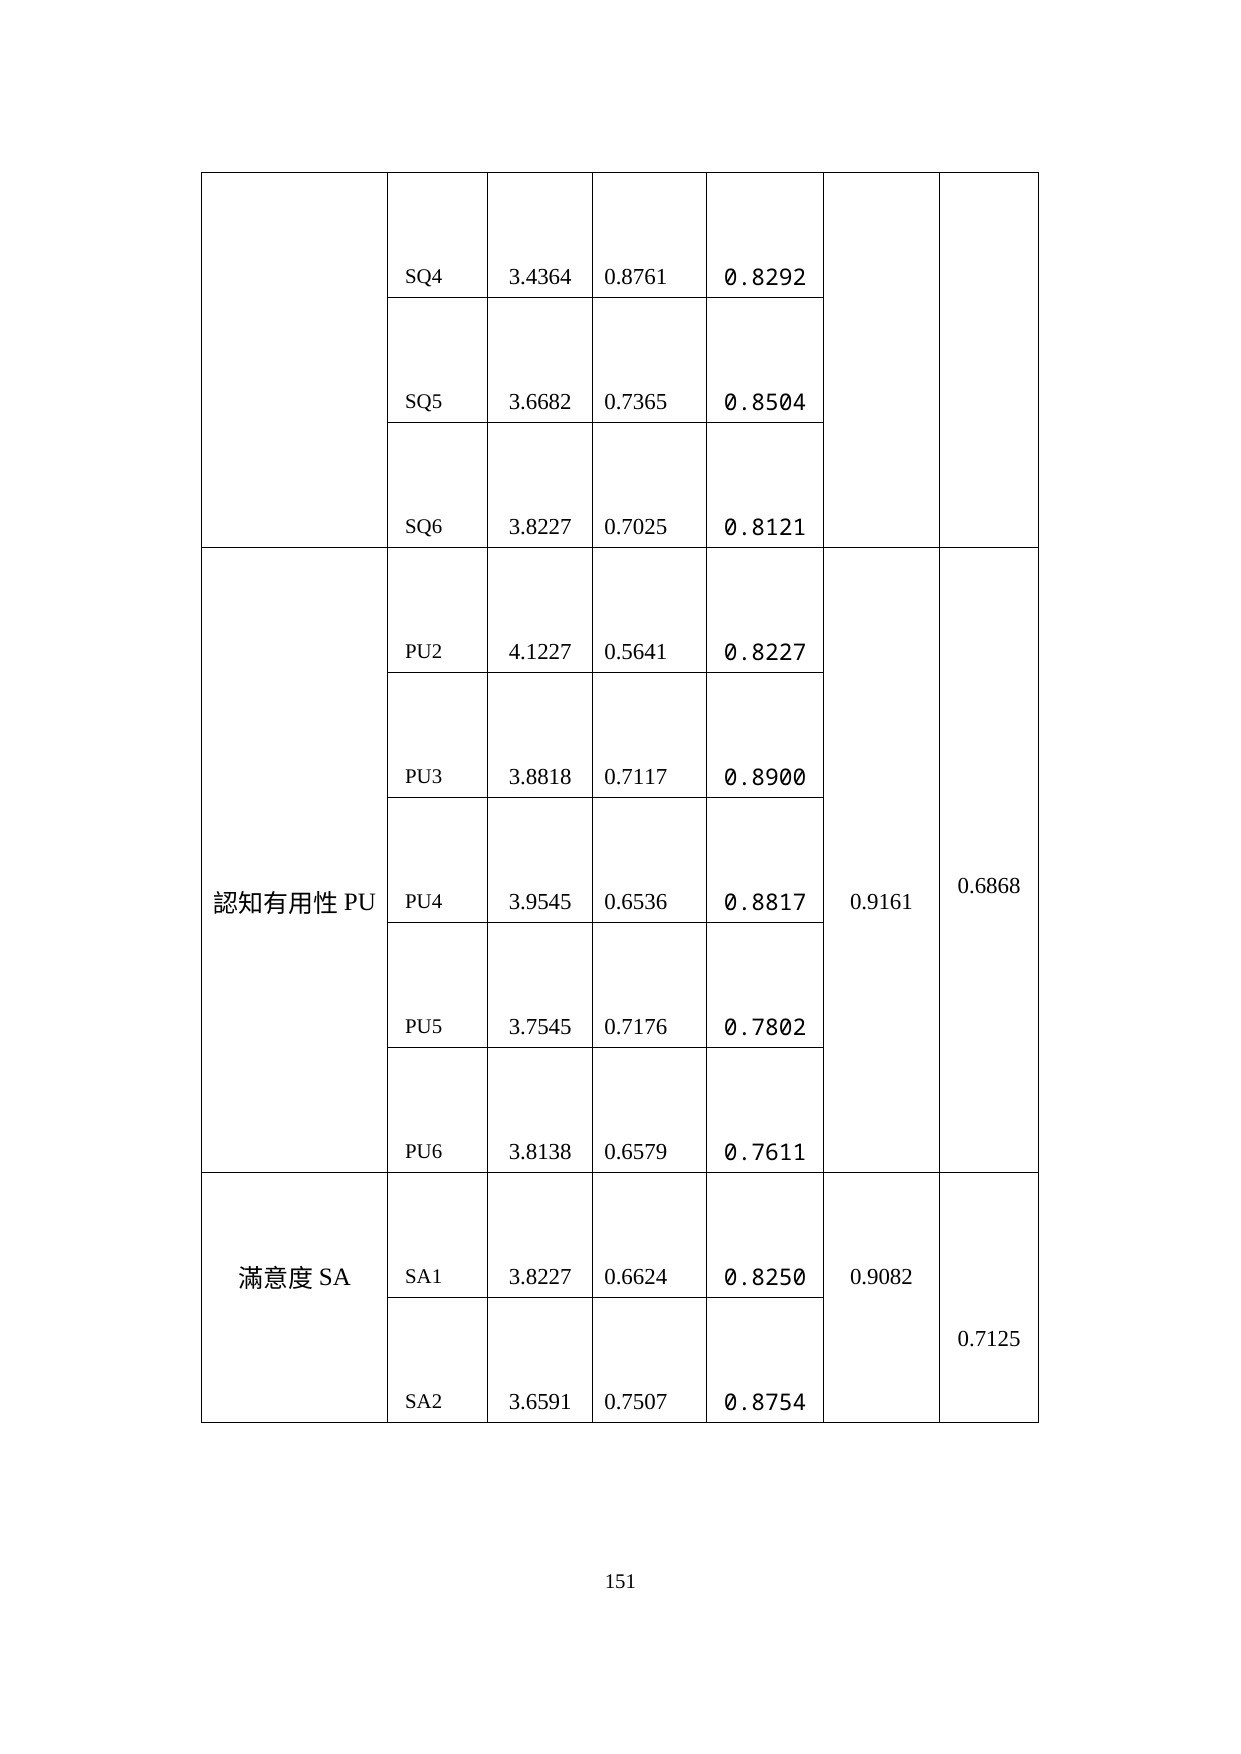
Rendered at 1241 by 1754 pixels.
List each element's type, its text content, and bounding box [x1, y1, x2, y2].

table_cell 0.9161 [824, 548, 939, 1172]
table_cell 3.8138 [488, 1048, 592, 1172]
table_cell 0.7611 [707, 1048, 823, 1172]
table_cell 0.8504 [707, 298, 823, 422]
table_cell SQ4 [388, 173, 487, 297]
table_cell 0.7025 [593, 423, 706, 547]
table_cell 0.8761 [593, 173, 706, 297]
table_cell 0.6868 [940, 548, 1038, 1172]
table_cell 0.7802 [707, 923, 823, 1047]
table_cell 0.5641 [593, 548, 706, 672]
table_cell 3.6591 [488, 1298, 592, 1422]
table_cell 3.6682 [488, 298, 592, 422]
table_cell 0.6579 [593, 1048, 706, 1172]
table_cell 3.8818 [488, 673, 592, 797]
table_cell 滿意度SA [202, 1173, 387, 1422]
table_cell 0.9082 [824, 1173, 939, 1422]
table_cell 0.8292 [707, 173, 823, 297]
table_cell PU3 [388, 673, 487, 797]
table_cell 0.8227 [707, 548, 823, 672]
table_cell 0.6624 [593, 1173, 706, 1297]
table_cell 4.1227 [488, 548, 592, 672]
table_cell 0.7117 [593, 673, 706, 797]
table_cell 認知有用性PU [202, 548, 387, 1172]
table_cell 0.6536 [593, 798, 706, 922]
table_cell 0.8817 [707, 798, 823, 922]
table_cell PU5 [388, 923, 487, 1047]
table_cell PU6 [388, 1048, 487, 1172]
table_cell PU2 [388, 548, 487, 672]
table_cell 3.8227 [488, 1173, 592, 1297]
table_cell 0.7125 [940, 1173, 1038, 1422]
table_cell SQ5 [388, 298, 487, 422]
table_cell [202, 173, 387, 547]
table_cell 0.7176 [593, 923, 706, 1047]
table_cell SA1 [388, 1173, 487, 1297]
table_cell 0.8250 [707, 1173, 823, 1297]
table_cell SQ6 [388, 423, 487, 547]
table_cell 0.8754 [707, 1298, 823, 1422]
table_cell 0.7365 [593, 298, 706, 422]
table_cell 0.8121 [707, 423, 823, 547]
table_cell 3.7545 [488, 923, 592, 1047]
table_cell 3.4364 [488, 173, 592, 297]
table_cell [940, 173, 1038, 547]
table_cell SA2 [388, 1298, 487, 1422]
table_cell [824, 173, 939, 547]
table_cell 0.7507 [593, 1298, 706, 1422]
table_cell 3.8227 [488, 423, 592, 547]
table_cell 0.8900 [707, 673, 823, 797]
table_cell PU4 [388, 798, 487, 922]
table_cell 3.9545 [488, 798, 592, 922]
